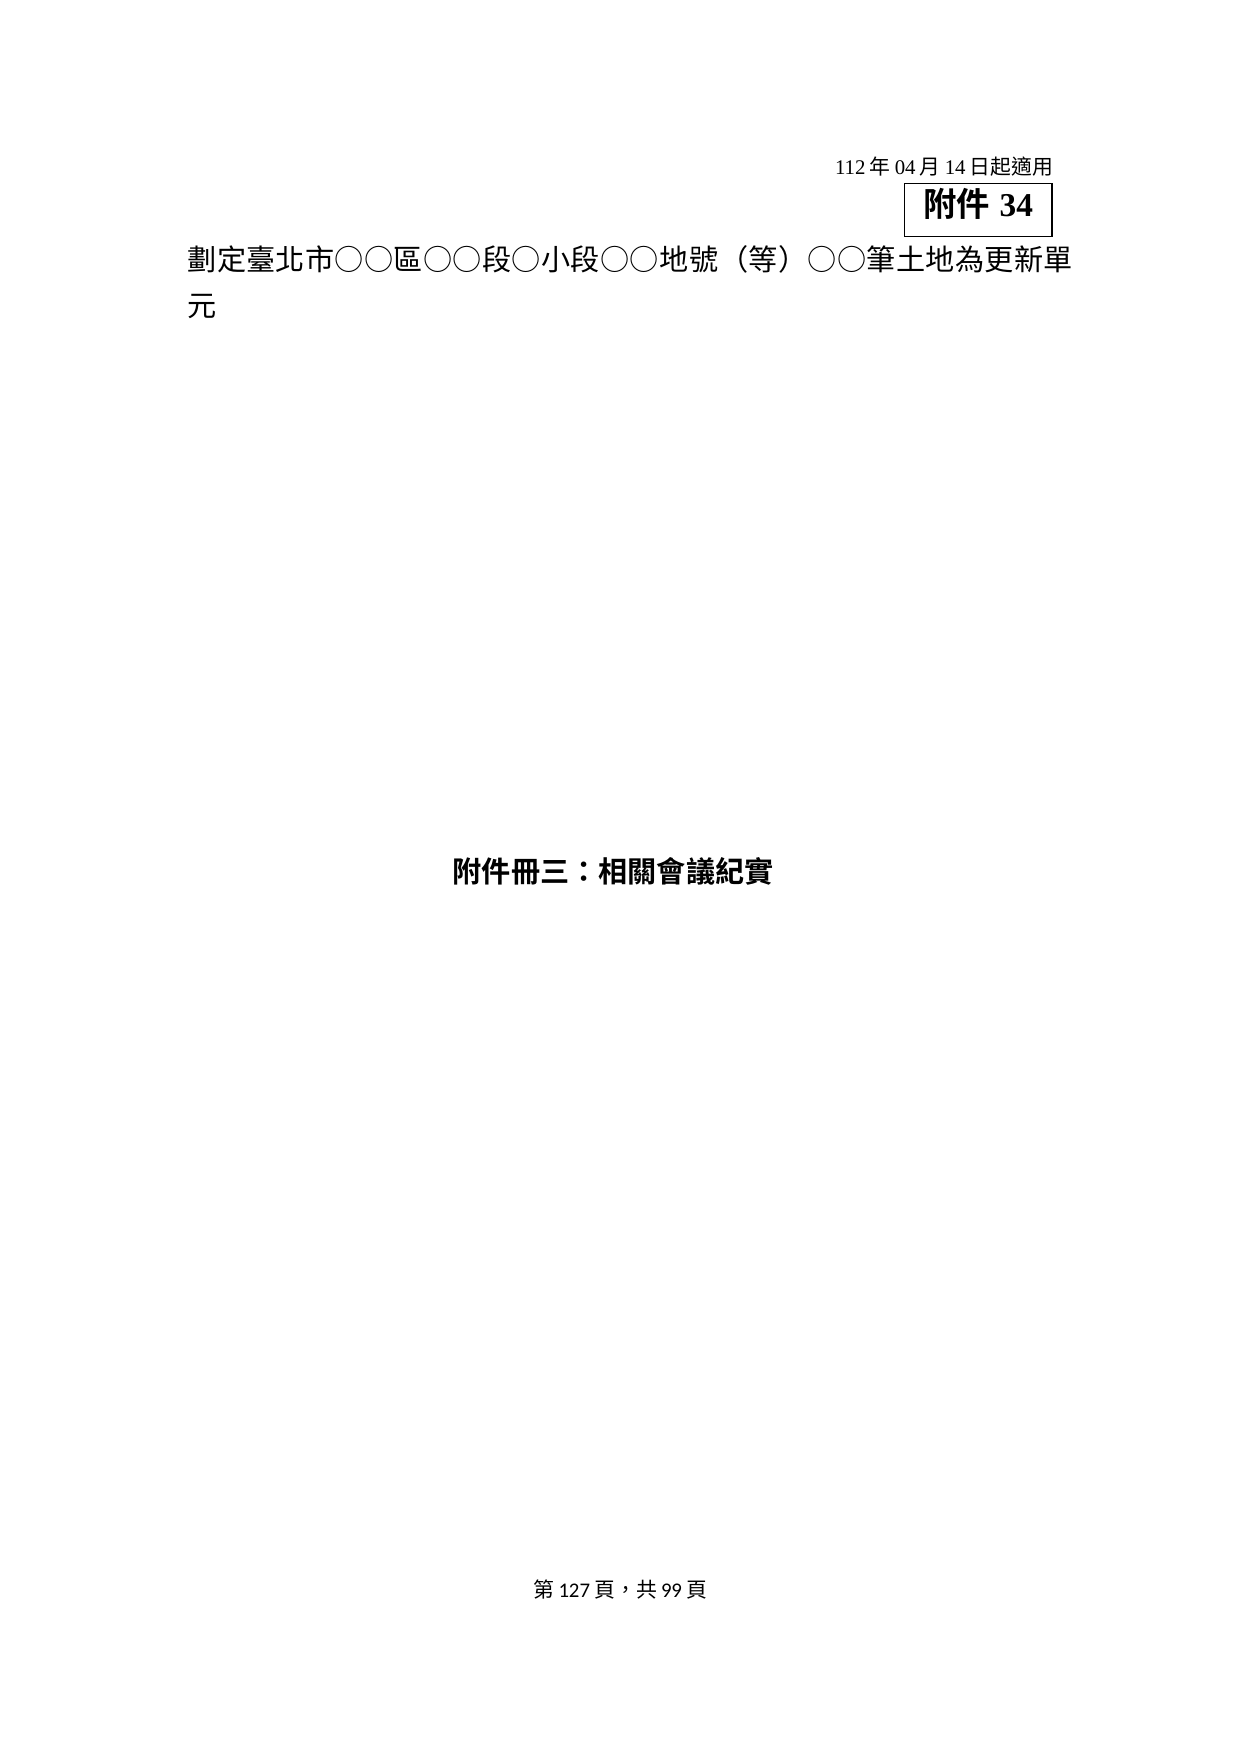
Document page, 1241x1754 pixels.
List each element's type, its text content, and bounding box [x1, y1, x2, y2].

text 劃定臺北市○○區○○段○小段○○地號（等）○○筆土地為更新單元 [187, 233, 1073, 325]
text 附件冊三：相關會議紀實 [188, 845, 1053, 891]
